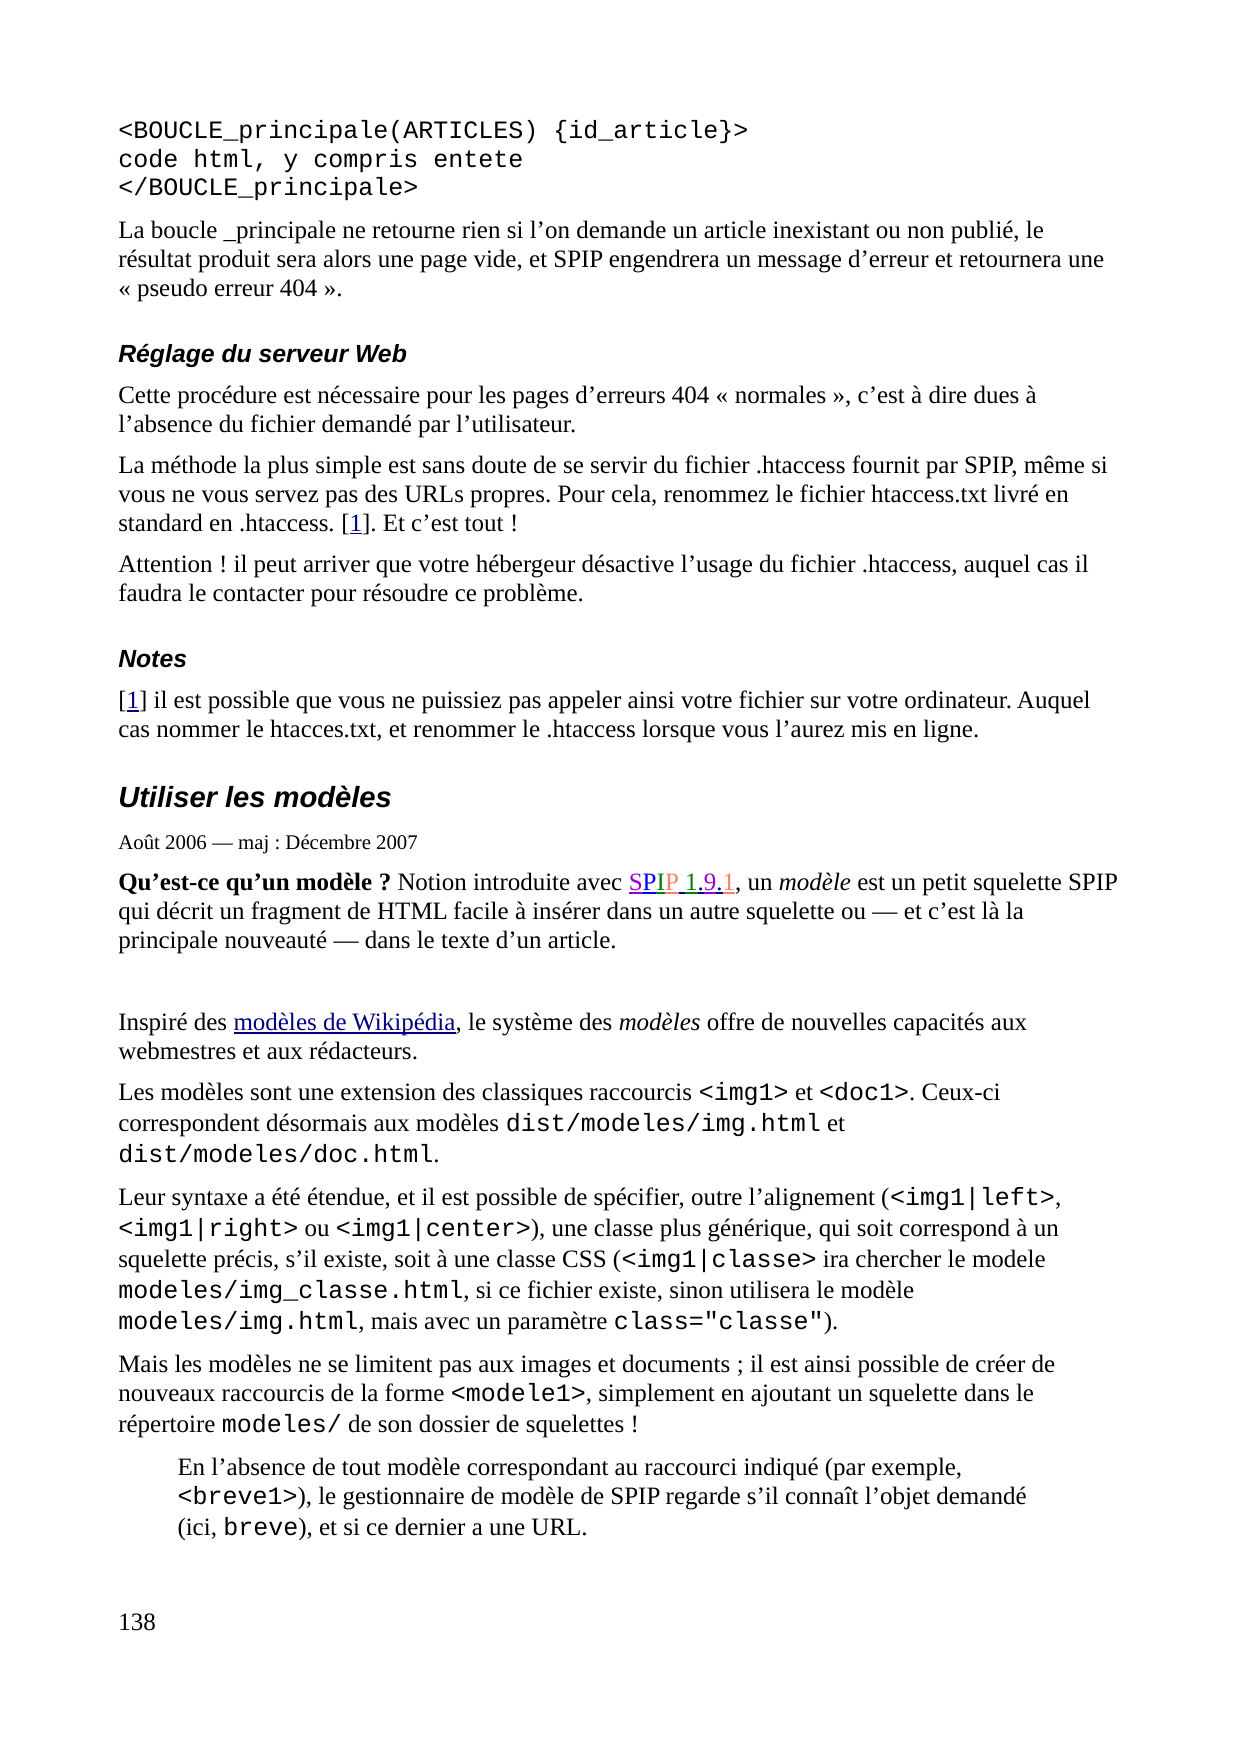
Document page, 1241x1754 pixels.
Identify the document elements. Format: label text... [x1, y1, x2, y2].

subtitle Réglage du serveur Web [118, 339, 1122, 368]
subtitle Utiliser les modèles [118, 780, 1122, 814]
text Mais les modèles ne se limitent pas aux images et documents ; il est ainsi possible de créer de nouveaux raccourcis de la forme <modele1>, simplement en ajoutant un squelette dans le répertoire modeles/ de son dossier de squelettes ! [118, 1349, 1122, 1439]
text En l’absence de tout modèle correspondant au raccourci indiqué (par exemple, <breve1>), le gestionnaire de modèle de SPIP regarde s’il connaît l’objet demandé (ici, breve), et si ce dernier a une URL. [177, 1452, 1063, 1542]
text Qu’est-ce qu’un modèle ? Notion introduite avec SPIP 1.9.1, un modèle est un petit squelette SPIP qui décrit un fragment de HTML facile à insérer dans un autre squelette ou — et c’est là la principale nouveauté — dans le texte d’un article. [118, 867, 1122, 954]
text Attention ! il peut arriver que votre hébergeur désactive l’usage du fichier .htaccess, auquel cas il faudra le contacter pour résoudre ce problème. [118, 549, 1122, 607]
text [1] il est possible que vous ne puissiez pas appeler ainsi votre fichier sur votre ordinateur. Auquel cas nommer le htacces.txt, et renommer le .htaccess lorsque vous l’aurez mis en ligne. [118, 685, 1122, 743]
text La boucle _principale ne retourne rien si l’on demande un article inexistant ou non publié, le résultat produit sera alors une page vide, et SPIP engendrera un message d’erreur et retournera une « pseudo erreur 404 ». [118, 216, 1122, 302]
text Les modèles sont une extension des classiques raccourcis <img1> et <doc1>. Ceux-ci correspondent désormais aux modèles dist/modeles/img.html et dist/modeles/doc.html. [118, 1077, 1122, 1170]
subtitle Notes [118, 644, 1122, 673]
text Leur syntaxe a été étendue, et il est possible de spécifier, outre l’alignement (<img1|left>, <img1|right> ou <img1|center>), une classe plus générique, qui soit correspond à un squelette précis, s’il existe, soit à une classe CSS (<img1|classe> ira chercher le modele modeles/img_classe.html, si ce fichier existe, sinon utilisera le modèle modeles/img.html, mais avec un paramètre class="classe"). [118, 1182, 1122, 1337]
text Août 2006 — maj : Décembre 2007 [118, 826, 1122, 855]
text <BOUCLE_principale(ARTICLES) {id_article}> code html, y compris entete </BOUCLE_principale> [118, 118, 1122, 203]
text Cette procédure est nécessaire pour les pages d’erreurs 404 « normales », c’est à dire dues à l’absence du fichier demandé par l’utilisateur. [118, 380, 1122, 438]
text La méthode la plus simple est sans doute de se servir du fichier .htaccess fournit par SPIP, même si vous ne vous servez pas des URLs propres. Pour cela, renommez le fichier htaccess.txt livré en standard en .htaccess. [1]. Et c’est tout ! [118, 450, 1122, 537]
text Inspiré des modèles de Wikipédia, le système des modèles offre de nouvelles capacités aux webmestres et aux rédacteurs. [118, 1007, 1122, 1065]
